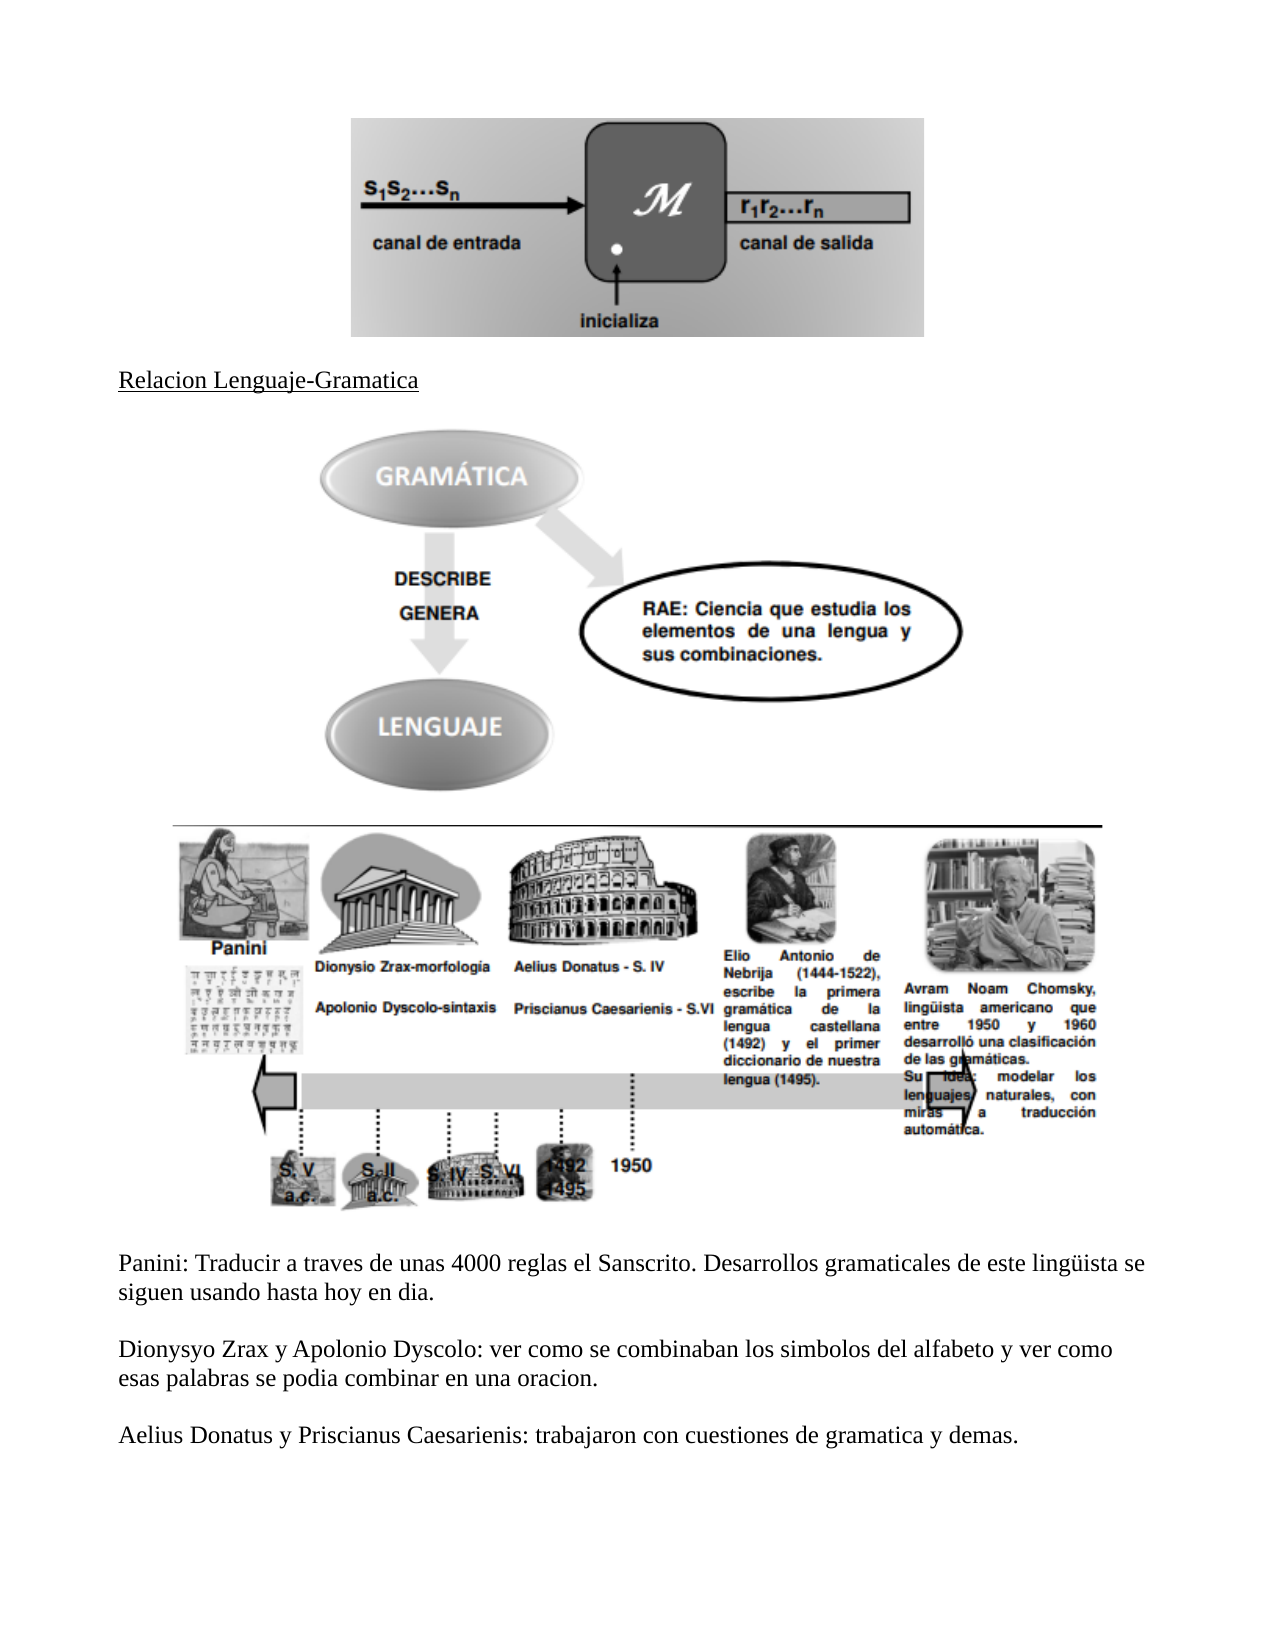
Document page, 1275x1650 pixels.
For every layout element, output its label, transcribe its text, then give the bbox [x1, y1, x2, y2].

text Dionysyo Zrax y Apolonio Dyscolo: ver como se combinaban los simbolos del alfabeto y ver como esas palabras se podia combinar en una oracion. [118, 1334, 1157, 1392]
text Relacion Lenguaje-Gramatica [118, 366, 1157, 394]
picture [172, 825, 1103, 1219]
picture [300, 423, 976, 797]
text Aelius Donatus y Priscianus Caesarienis: trabajaron con cuestiones de gramatica y demas. [118, 1420, 1157, 1449]
picture [350, 118, 925, 337]
text Panini: Traducir a traves de unas 4000 reglas el Sanscrito. Desarrollos gramaticales de este lingüista se siguen usando hasta hoy en dia. [118, 1248, 1157, 1305]
